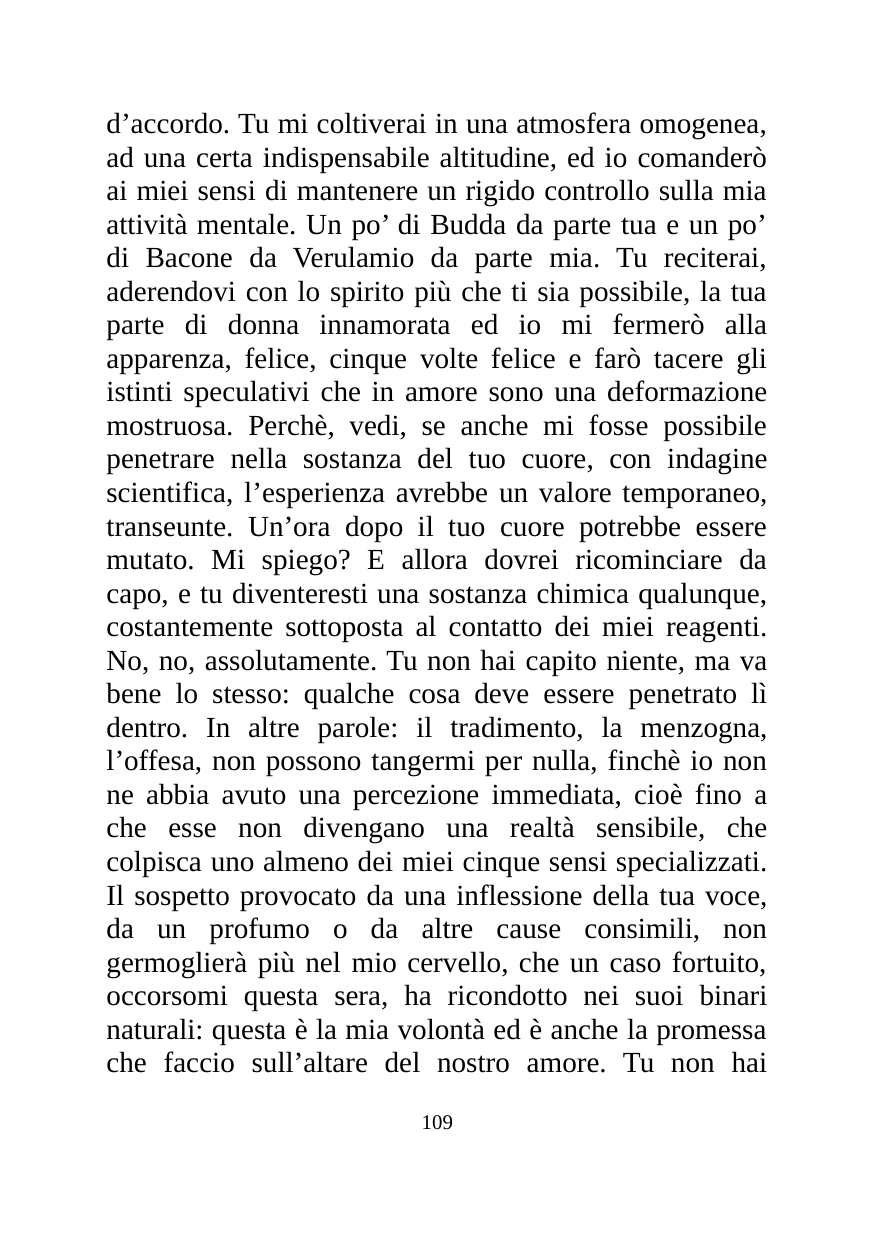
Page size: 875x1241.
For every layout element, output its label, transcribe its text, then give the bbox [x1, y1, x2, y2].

text d’accordo. Tu mi coltiverai in una atmosfera omogenea, ad una certa indispensabile altitudine, ed io comanderò ai miei sensi di mantenere un rigido controllo sulla mia attività mentale. Un po’ di Budda da parte tua e un po’ di Bacone da Verulamio da parte mia. Tu reciterai, aderendovi con lo spirito più che ti sia possibile, la tua parte di donna innamorata ed io mi fermerò alla apparenza, felice, cinque volte felice e farò tacere gli istinti speculativi che in amore sono una deformazione mostruosa. Perchè, vedi, se anche mi fosse possibile penetrare nella sostanza del tuo cuore, con indagine scientifica, l’esperienza avrebbe un valore temporaneo, transeunte. Un’ora dopo il tuo cuore potrebbe essere mutato. Mi spiego? E allora dovrei ricominciare da capo, e tu diventeresti una sostanza chimica qualunque, costantemente sottoposta al contatto dei miei reagenti. No, no, assolutamente. Tu non hai capito niente, ma va bene lo stesso: qualche cosa deve essere penetrato lì dentro. In altre parole: il tradimento, la menzogna, l’offesa, non possono tangermi per nulla, finchè io non ne abbia avuto una percezione immediata, cioè fino a che esse non divengano una realtà sensibile, che colpisca uno almeno dei miei cinque sensi specializzati. Il sospetto provocato da una inflessione della tua voce, da un profumo o da altre cause consimili, non germoglierà più nel mio cervello, che un caso fortuito, occorsomi questa sera, ha ricondotto nei suoi binari naturali: questa è la mia volontà ed è anche la promessa che faccio sull’altare del nostro amore. Tu non hai [106, 106, 768, 1079]
